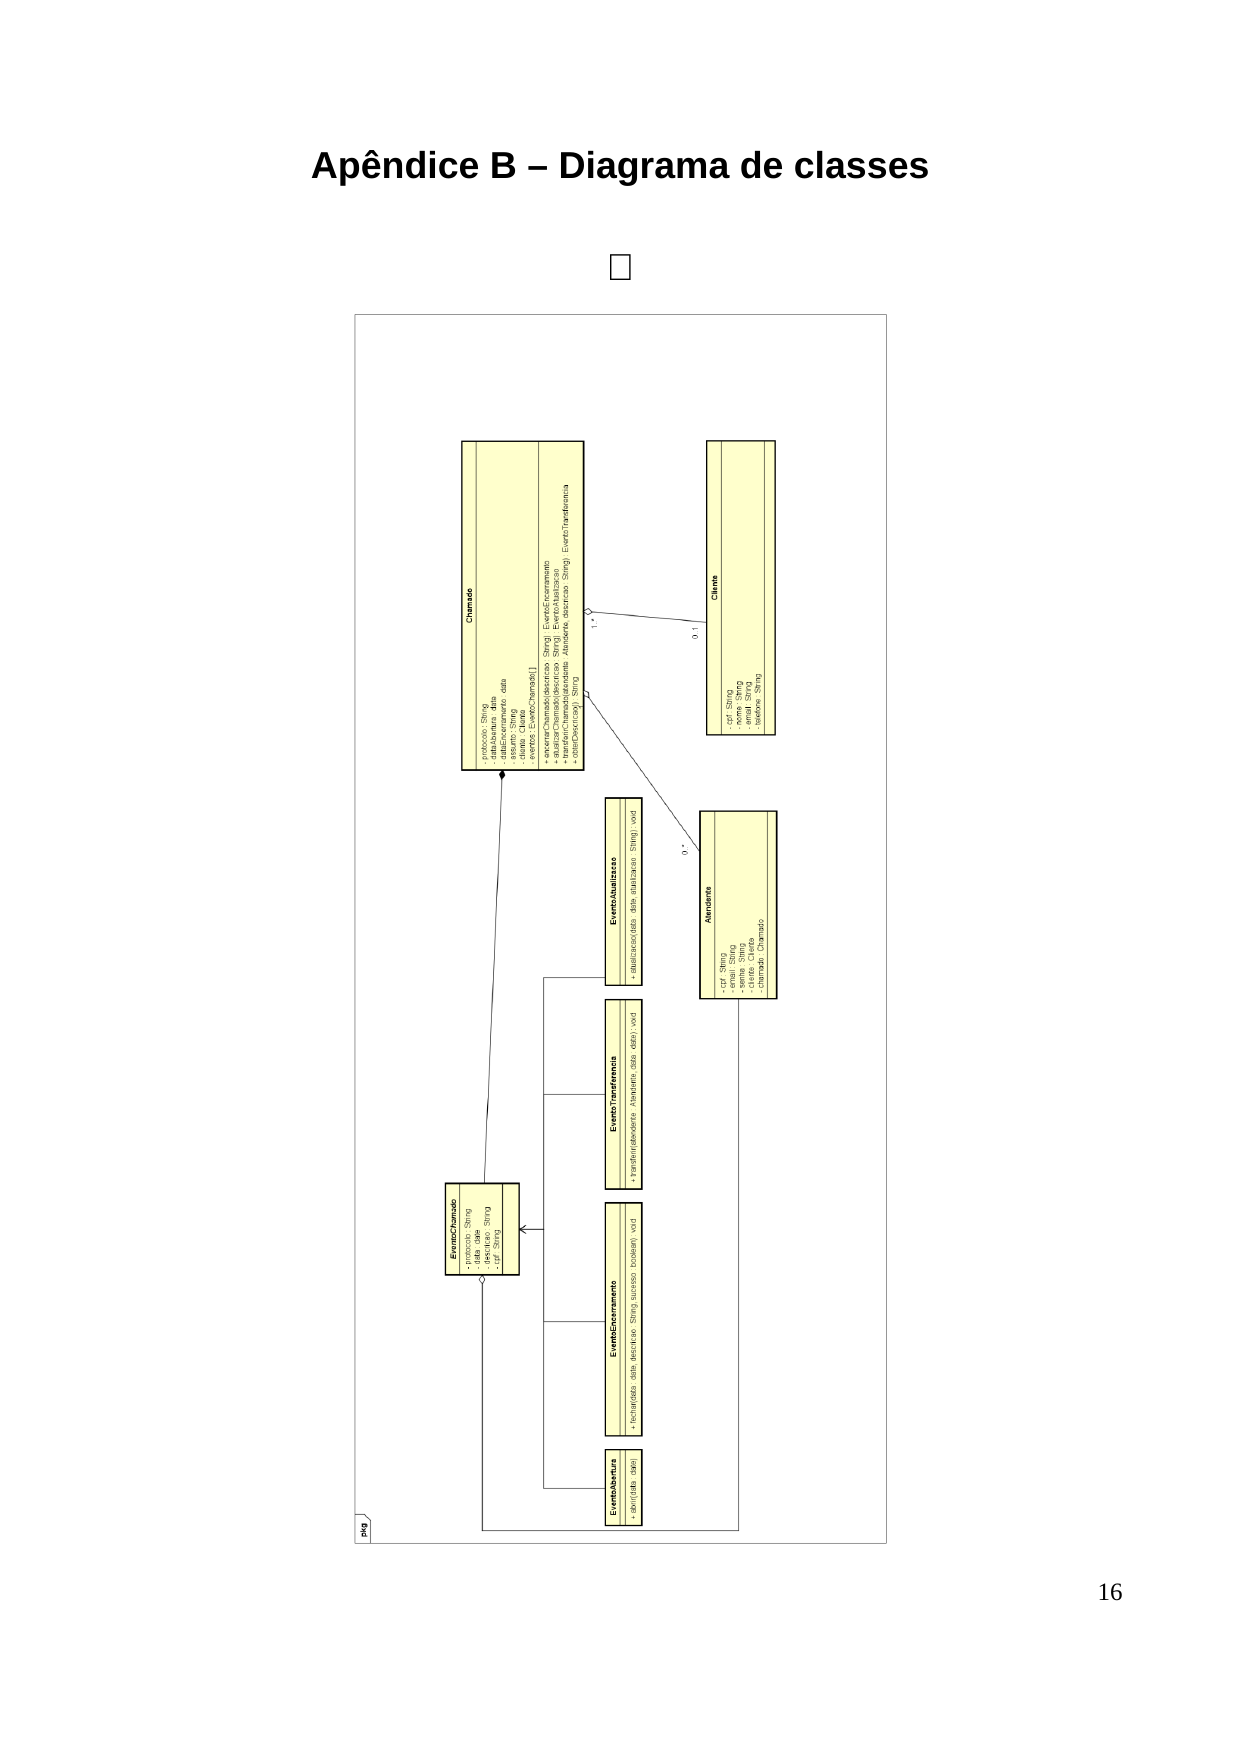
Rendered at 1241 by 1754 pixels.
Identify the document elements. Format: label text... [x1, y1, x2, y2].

picture [349, 310, 892, 1548]
subtitle Apêndice B – Diagrama de classes [118, 143, 1122, 186]
